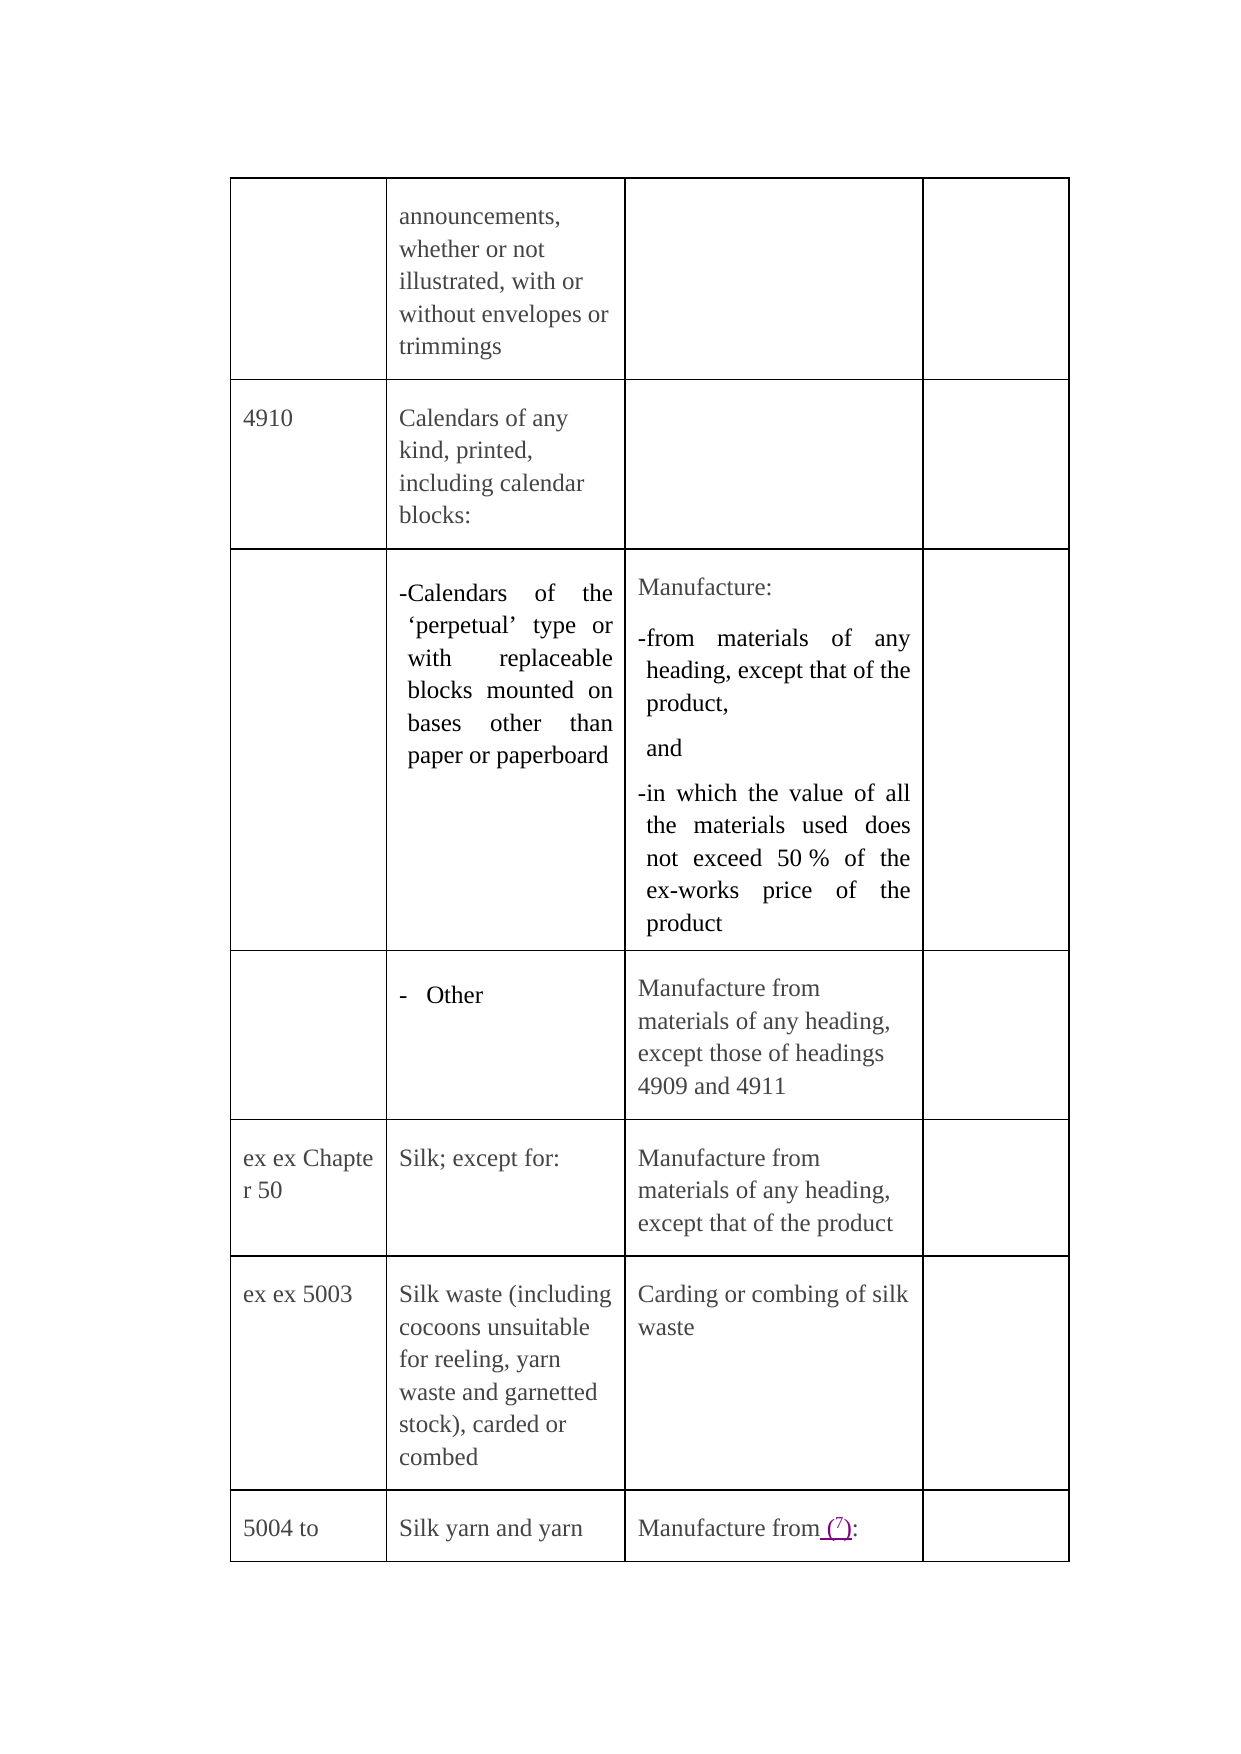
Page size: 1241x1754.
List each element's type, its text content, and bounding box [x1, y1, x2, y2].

table_cell Manufacture from (7): [626, 1491, 922, 1561]
table_cell [387, 550, 624, 949]
table_header - [638, 607, 646, 762]
table_cell [924, 380, 1068, 548]
table_cell [626, 179, 922, 379]
table_cell 4910 [231, 380, 386, 548]
table_cell [924, 1491, 1068, 1561]
table_cell Carding or combing of silk waste [626, 1257, 922, 1489]
table_header - [399, 562, 407, 769]
table_cell [924, 951, 1068, 1118]
table_cell ex ex Chapter 50 [231, 1120, 386, 1255]
table_header Other [426, 964, 613, 1008]
table_cell Silk; except for: [387, 1120, 624, 1255]
table_cell [924, 179, 1068, 379]
table_cell 5004 to [231, 1491, 386, 1561]
table_header - [399, 964, 426, 1008]
table_cell [924, 1120, 1068, 1255]
table_cell [924, 1257, 1068, 1489]
table_cell [231, 951, 386, 1118]
table_header in which the value of all the materials used does not exceed 50 % of the ex-works price of the product [646, 762, 911, 937]
table_cell Manufacture from materials of any heading, except that of the product [626, 1120, 922, 1255]
table_cell [231, 179, 386, 379]
table_header - [638, 762, 646, 937]
table_cell announcements, whether or not illustrated, with or without envelopes or trimmings [387, 179, 624, 379]
table_cell [626, 380, 922, 548]
table_cell Silk yarn and yarn [387, 1491, 624, 1561]
table_cell Silk waste (including cocoons unsuitable for reeling, yarn waste and garnetted stock), carded or combed [387, 1257, 624, 1489]
table_header from materials of any heading, except that of the product, and [646, 607, 911, 762]
table_cell Manufacture: [626, 550, 922, 949]
table_cell [924, 550, 1068, 949]
table_cell [387, 951, 624, 1118]
table_cell Calendars of any kind, printed, including calendar blocks: [387, 380, 624, 548]
table_header Calendars of the ‘perpetual’ type or with replaceable blocks mounted on bases other than paper or paperboard [407, 562, 613, 769]
table_cell [231, 550, 386, 949]
table_cell Manufacture from materials of any heading, except those of headings 4909 and 4911 [626, 951, 922, 1118]
table_cell ex ex 5003 [231, 1257, 386, 1489]
